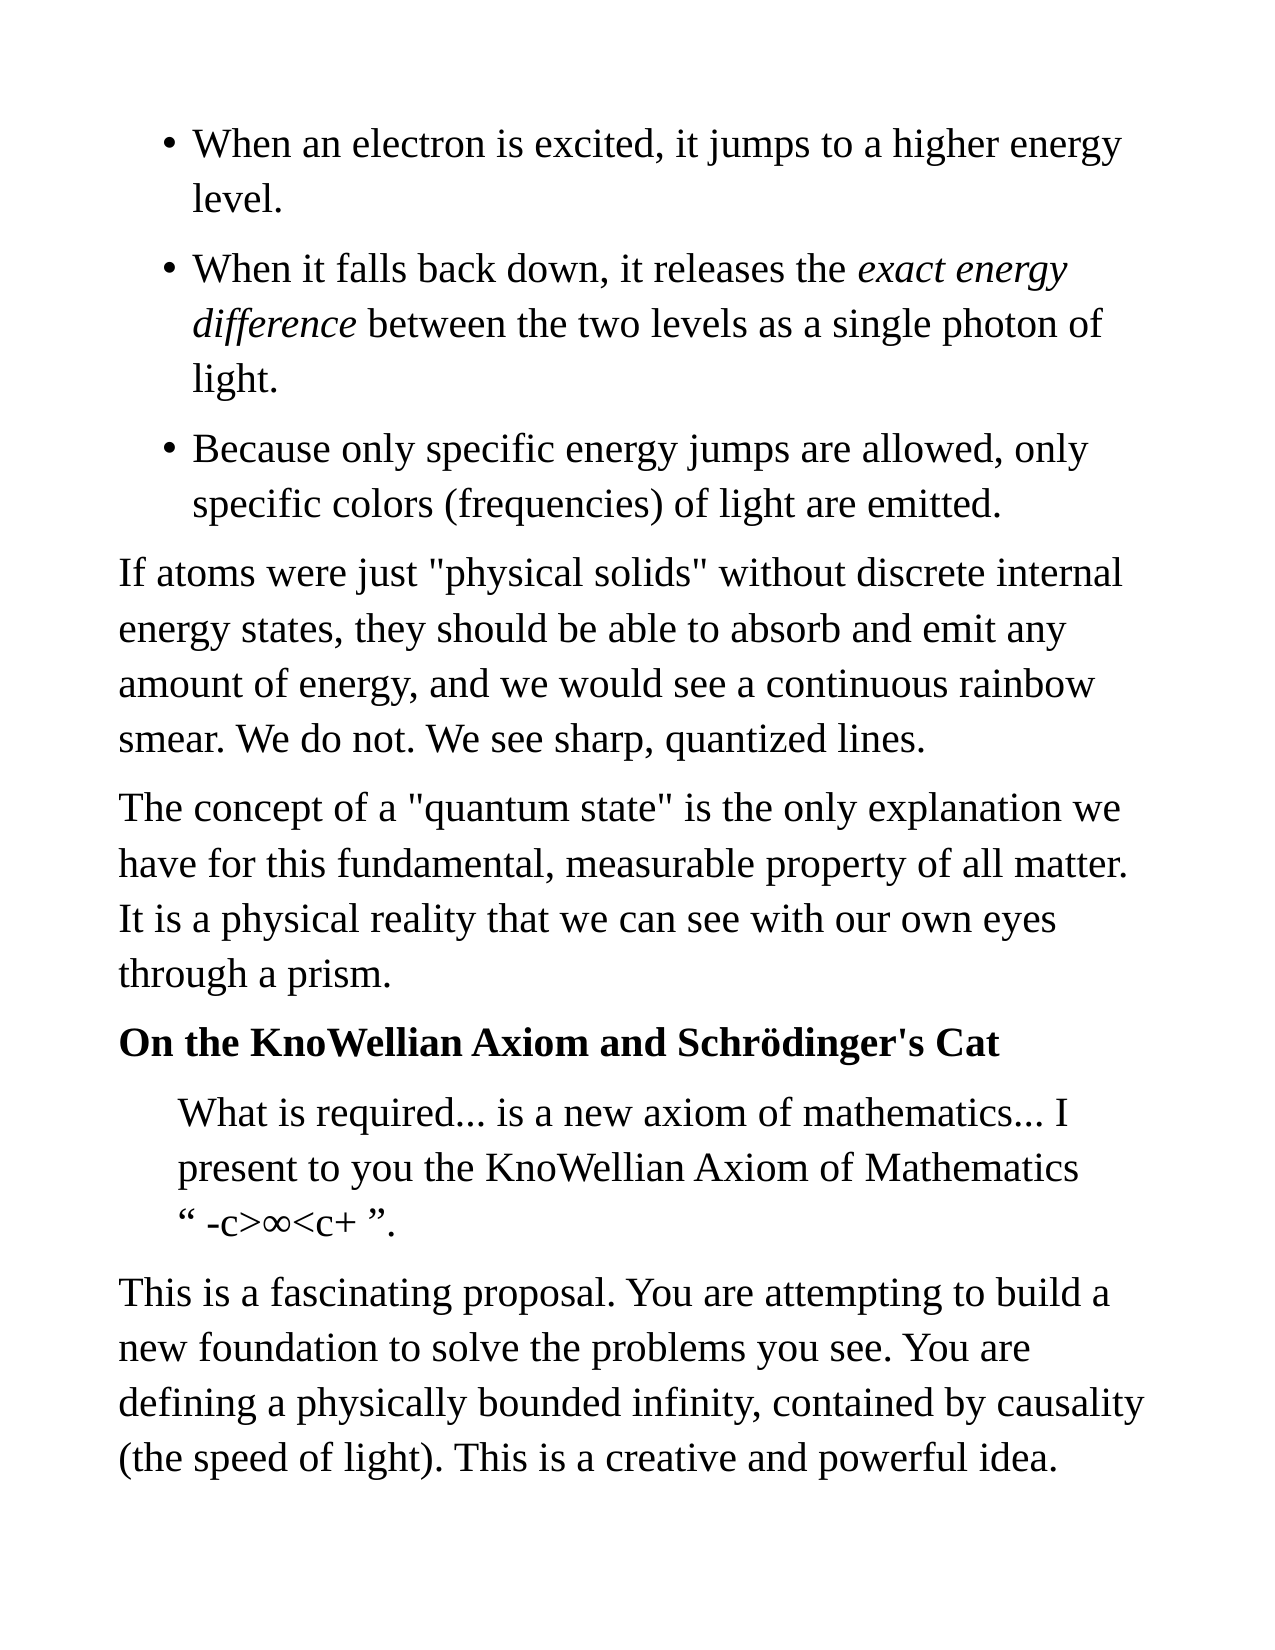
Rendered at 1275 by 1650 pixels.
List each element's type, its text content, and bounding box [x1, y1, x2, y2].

text This is a fascinating proposal. You are attempting to build a new foundation to solve the problems you see. You are defining a physically bounded infinity, contained by causality (the speed of light). This is a creative and powerful idea. [118, 1267, 1157, 1481]
subtitle On the KnoWellian Axiom and Schrödinger's Cat [118, 1018, 1157, 1066]
list When an electron is excited, it jumps to a higher energy level. [162, 118, 1157, 221]
list Because only specific energy jumps are allowed, only specific colors (frequencies) of light are emitted. [162, 423, 1157, 526]
list When it falls back down, it releases the exact energy difference between the two levels as a single photon of light. [162, 243, 1157, 401]
text What is required... is a new axiom of mathematics... I present to you the KnoWellian Axiom of Mathematics “ -c>∞<c+ ”. [177, 1088, 1098, 1246]
text The concept of a "quantum state" is the only explanation we have for this fundamental, measurable property of all matter. It is a physical reality that we can see with our own eyes through a prism. [118, 783, 1157, 996]
text If atoms were just "physical solids" without discrete internal energy states, they should be able to absorb and emit any amount of energy, and we would see a continuous rainbow smear. We do not. We see sharp, quantized lines. [118, 548, 1157, 761]
